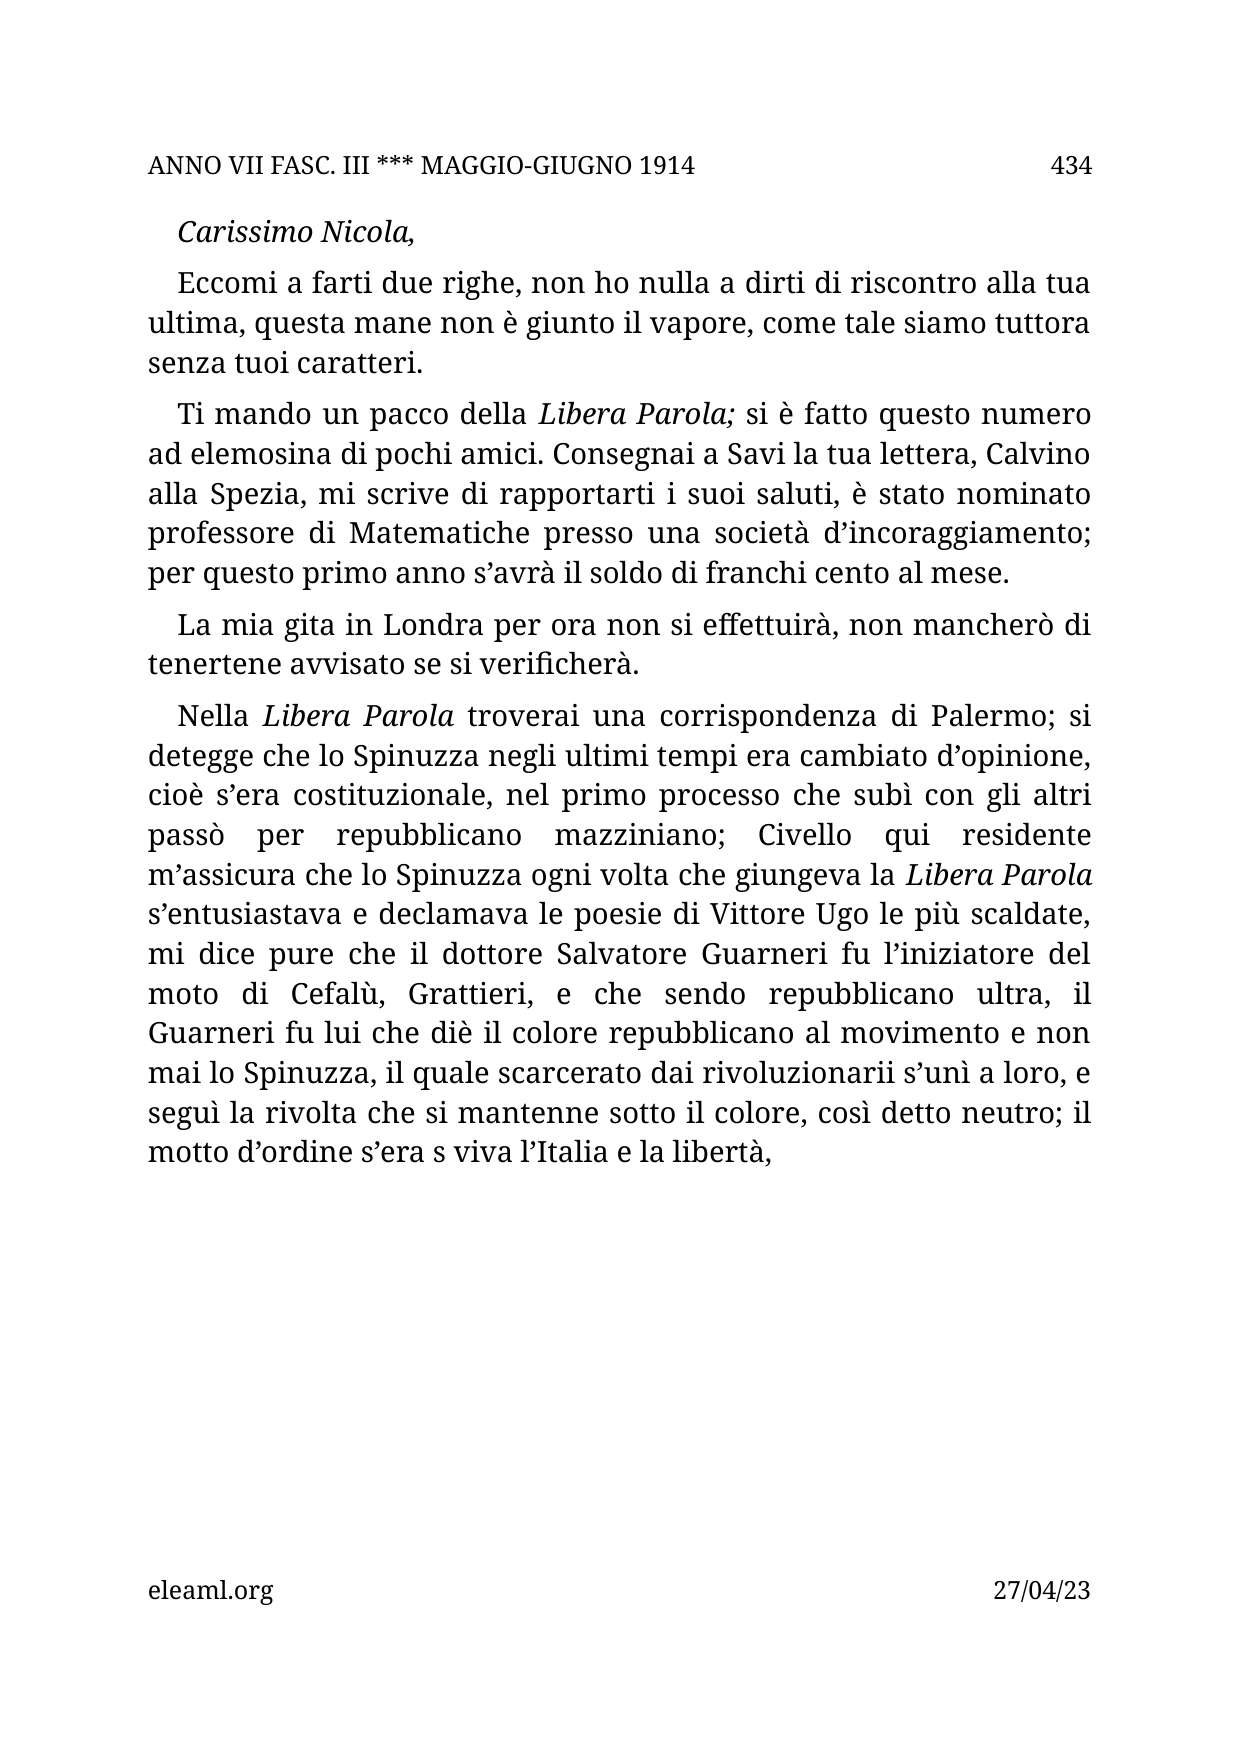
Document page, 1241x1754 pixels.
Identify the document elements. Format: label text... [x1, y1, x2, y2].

text Nella Libera Parola troverai una corrispondenza di Palermo; si detegge che lo Spinuzza negli ultimi tempi era cambiato d’opinione, cioè s’era costituzionale, nel primo processo che subì con gli altri passò per repubblicano mazziniano; Civello qui residente m’assicura che lo Spinuzza ogni volta che giungeva la Libera Parola s’entusiastava e declamava le poesie di Vittore Ugo le più scaldate, mi dice pure che il dottore Salvatore Guarneri fu l’iniziatore del moto di Cefalù, Grattieri, e che sendo repubblicano ultra, il Guarneri fu lui che diè il colore repubblicano al movimento e non mai lo Spinuzza, il quale scarcerato dai rivoluzionarii s’unì a loro, e seguì la rivolta che si mantenne sotto il colore, così detto neutro; il motto d’ordine s’era s viva l’Italia e la libertà, [148, 695, 1093, 1171]
text Ti mando un pacco della Libera Parola; si è fatto questo numero ad elemosina di pochi amici. Consegnai a Savi la tua lettera, Calvino alla Spezia, mi scrive di rapportarti i suoi saluti, è stato nominato professore di Matematiche presso una società d’incoraggiamento; per questo primo anno s’avrà il soldo di franchi cento al mese. [148, 394, 1093, 592]
text Carissimo Nicola, [148, 211, 1093, 251]
text Eccomi a farti due righe, non ho nulla a dirti di riscontro alla tua ultima, questa mane non è giunto il vapore, come tale siamo tuttora senza tuoi caratteri. [148, 263, 1093, 382]
text La mia gita in Londra per ora non si effettuirà, non mancherò di tenertene avvisato se si verificherà. [148, 604, 1093, 683]
